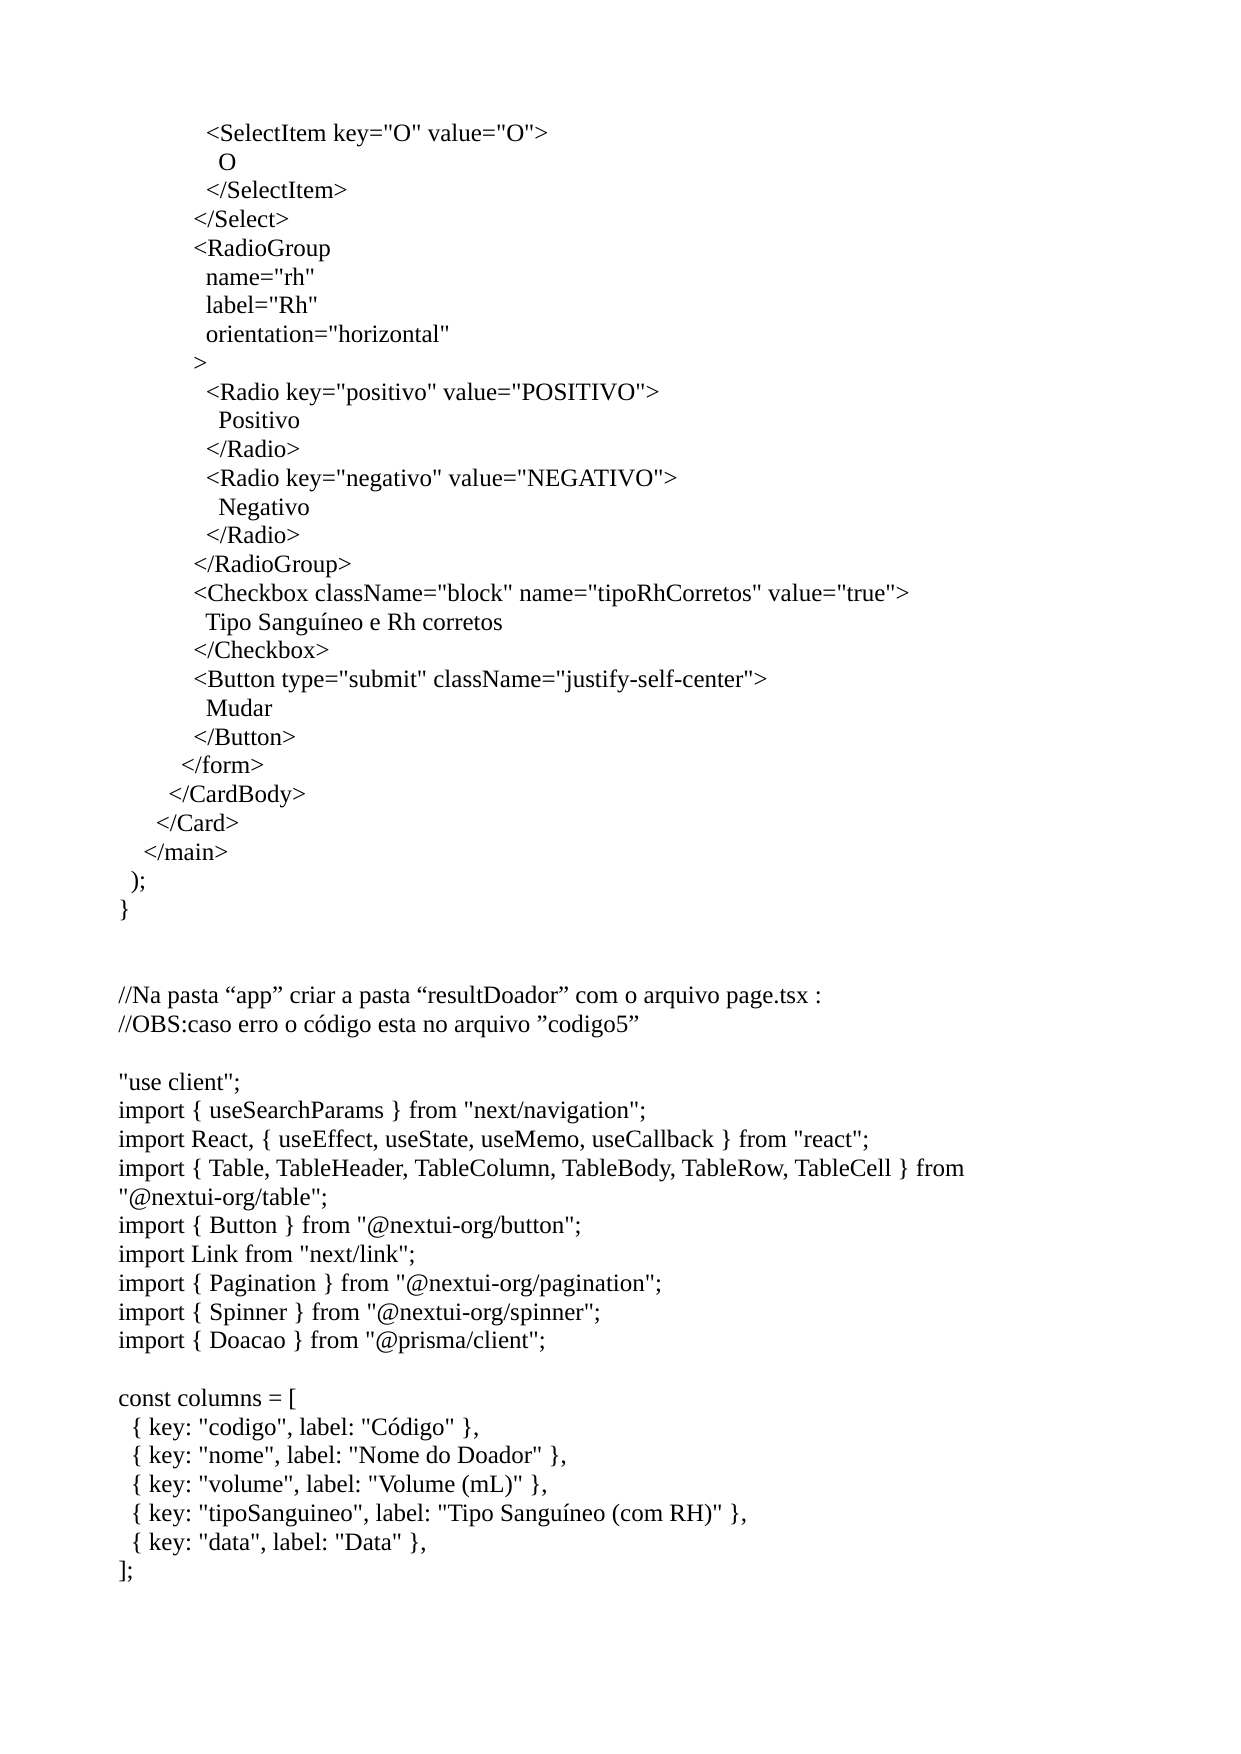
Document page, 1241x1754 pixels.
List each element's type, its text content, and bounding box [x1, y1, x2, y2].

text </main> [118, 837, 1122, 866]
text </Select> [118, 204, 1122, 233]
text <Radio key="positivo" value="POSITIVO"> [118, 377, 1122, 406]
text </Checkbox> [118, 636, 1122, 664]
text <SelectItem key="O" value="O"> [118, 118, 1122, 147]
text ); [118, 866, 1122, 894]
text import { Spinner } from "@nextui-org/spinner"; [118, 1297, 1122, 1326]
text import { useSearchParams } from "next/navigation"; [118, 1096, 1122, 1124]
text orientation="horizontal" [118, 319, 1122, 348]
text </Radio> [118, 434, 1122, 463]
text </CardBody> [118, 779, 1122, 808]
text //Na pasta “app” criar a pasta “resultDoador” com o arquivo page.tsx : [118, 981, 1122, 1009]
text { key: "nome", label: "Nome do Doador" }, [118, 1441, 1122, 1469]
text import React, { useEffect, useState, useMemo, useCallback } from "react"; [118, 1124, 1122, 1153]
text <Radio key="negativo" value="NEGATIVO"> [118, 463, 1122, 492]
text </form> [118, 751, 1122, 779]
text //OBS:caso erro o código esta no arquivo ”codigo5” [118, 1009, 1122, 1038]
text { key: "data", label: "Data" }, [118, 1527, 1122, 1556]
text ]; [118, 1556, 1122, 1584]
text import { Table, TableHeader, TableColumn, TableBody, TableRow, TableCell } from "@nextui-org/table"; [118, 1153, 1122, 1211]
text "use client"; [118, 1067, 1122, 1096]
text import Link from "next/link"; [118, 1239, 1122, 1268]
text Tipo Sanguíneo e Rh corretos [118, 607, 1122, 636]
text } [118, 894, 1122, 923]
text { key: "volume", label: "Volume (mL)" }, [118, 1469, 1122, 1498]
text </Radio> [118, 521, 1122, 549]
text > [118, 348, 1122, 377]
text </Card> [118, 808, 1122, 837]
text import { Button } from "@nextui-org/button"; [118, 1211, 1122, 1239]
text O [118, 147, 1122, 176]
text const columns = [ [118, 1383, 1122, 1412]
text <RadioGroup [118, 233, 1122, 262]
text Positivo [118, 406, 1122, 434]
text <Checkbox className="block" name="tipoRhCorretos" value="true"> [118, 578, 1122, 607]
text Negativo [118, 492, 1122, 521]
text { key: "tipoSanguineo", label: "Tipo Sanguíneo (com RH)" }, [118, 1498, 1122, 1527]
text </RadioGroup> [118, 549, 1122, 578]
text <Button type="submit" className="justify-self-center"> [118, 664, 1122, 693]
text </Button> [118, 722, 1122, 751]
text import { Doacao } from "@prisma/client"; [118, 1326, 1122, 1354]
text </SelectItem> [118, 176, 1122, 204]
text name="rh" [118, 262, 1122, 291]
text label="Rh" [118, 291, 1122, 319]
text Mudar [118, 693, 1122, 722]
text import { Pagination } from "@nextui-org/pagination"; [118, 1268, 1122, 1297]
text { key: "codigo", label: "Código" }, [118, 1412, 1122, 1441]
